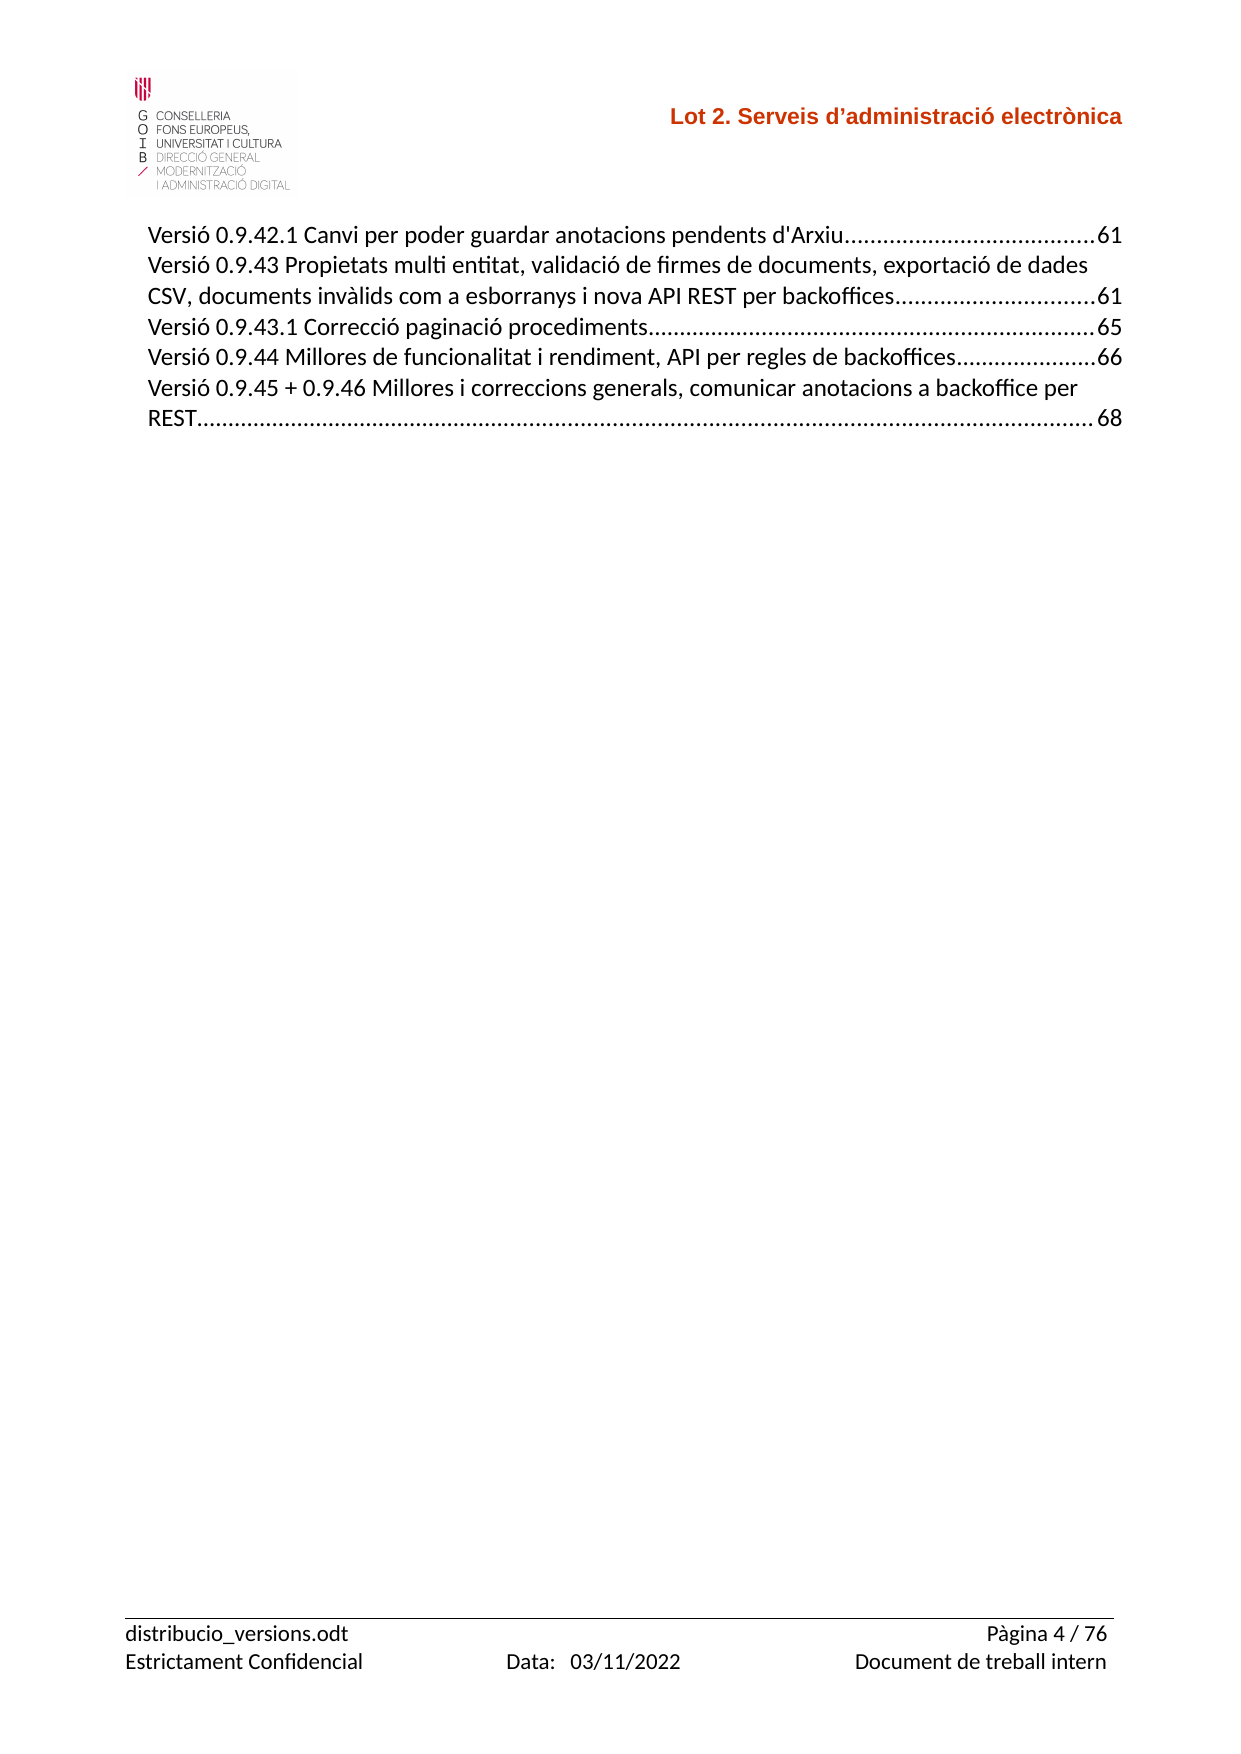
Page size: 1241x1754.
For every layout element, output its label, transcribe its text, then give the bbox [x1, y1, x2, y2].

text Versió 0.9.44 Millores de funcionalitat i rendiment, API per regles de backoffices 66 [148, 341, 1122, 372]
text Versió 0.9.42.1 Canvi per poder guardar anotacions pendents d'Arxiu 61 [148, 219, 1122, 250]
text Versió 0.9.43.1 Correcció paginació procediments 65 [148, 311, 1122, 341]
picture [126, 70, 299, 197]
text Versió 0.9.43 Propietats multi entitat, validació de firmes de documents, exportació de dades CSV, documents invàlids com a esborranys i nova API REST per backoffices 61 [148, 250, 1122, 311]
text Versió 0.9.45 + 0.9.46 Millores i correccions generals, comunicar anotacions a backoffice per REST 68 [148, 372, 1122, 433]
